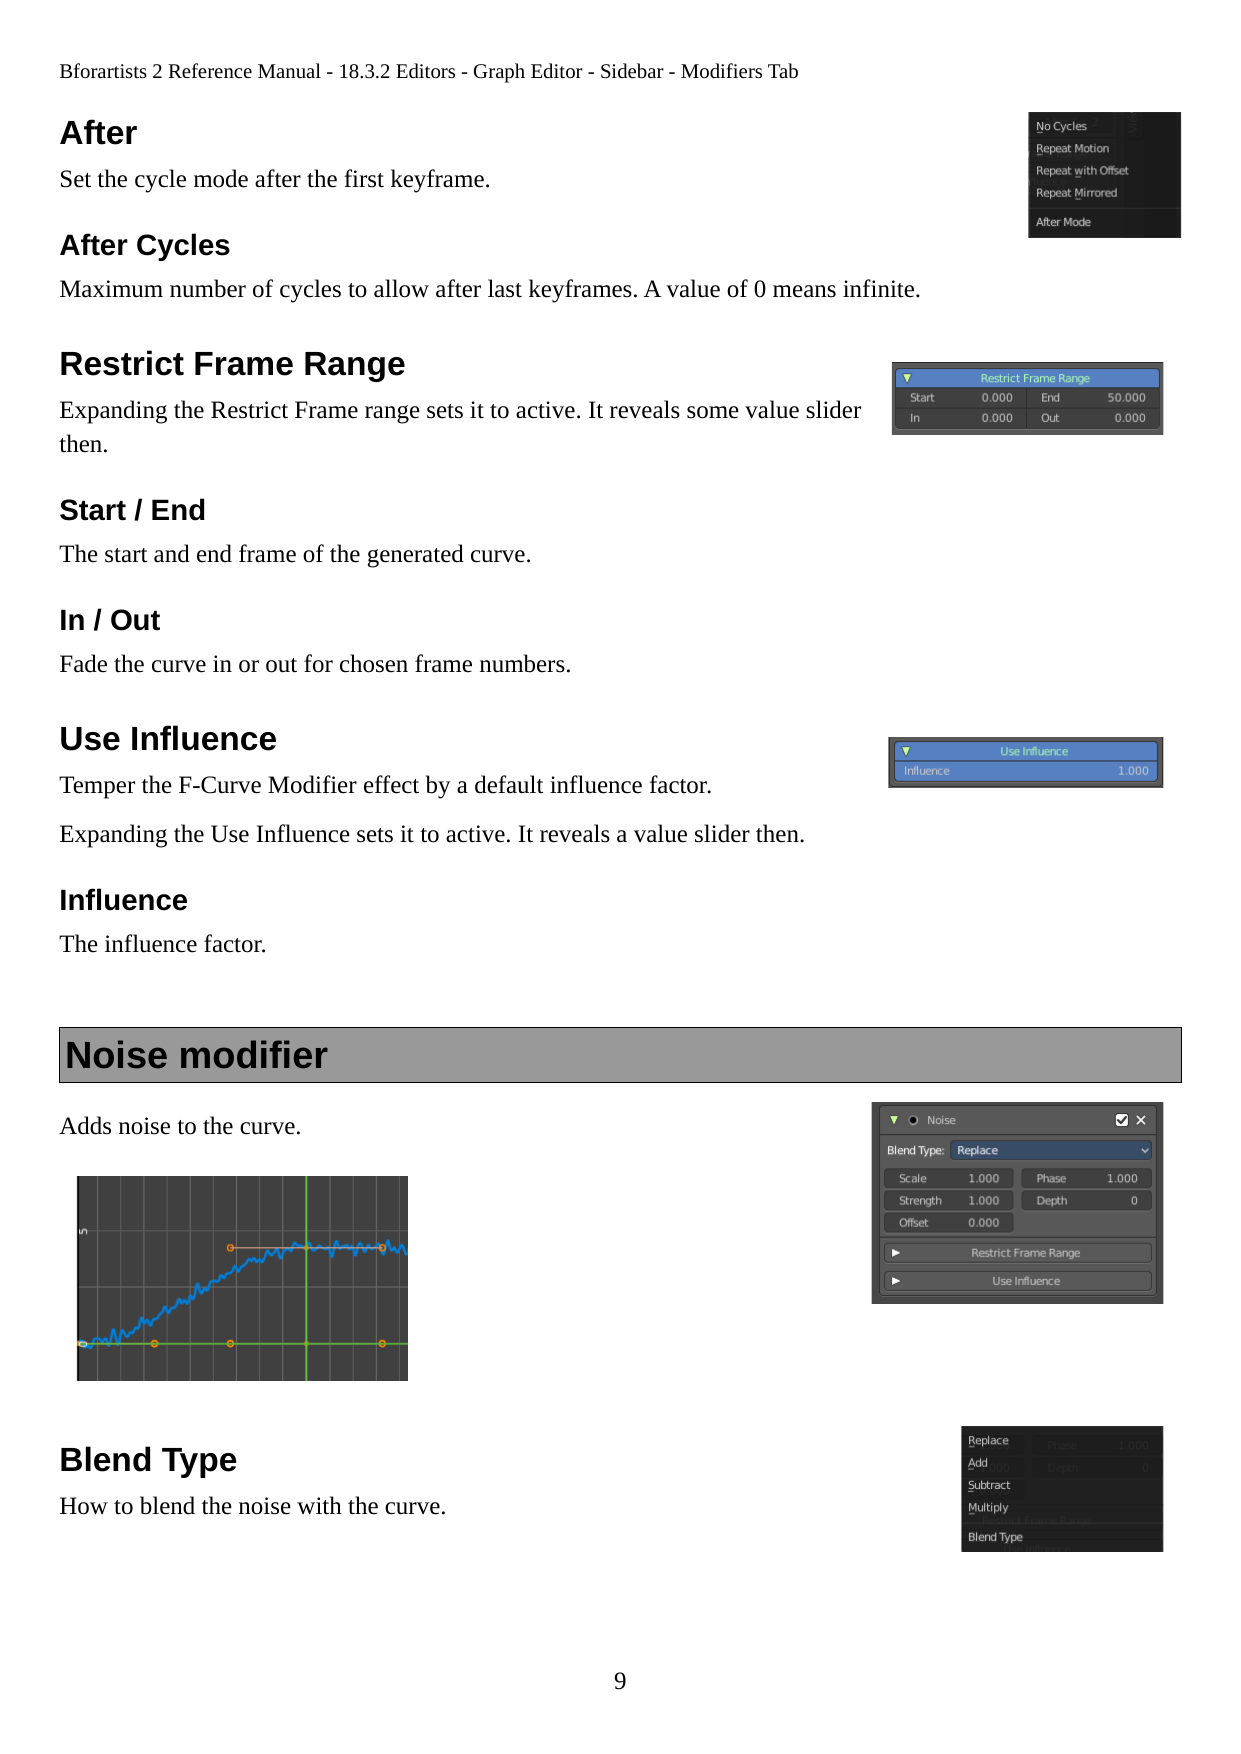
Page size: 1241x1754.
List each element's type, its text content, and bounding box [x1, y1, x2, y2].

picture [1028, 112, 1182, 238]
table_header Noise modifier [60, 1028, 1181, 1082]
text Expanding the Use Influence sets it to active. It reveals a value slider then. [59, 819, 1181, 848]
text Adds noise to the curve. [59, 1111, 871, 1140]
text Maximum number of cycles to allow after last keyframes. A value of 0 means infinite. [59, 274, 1181, 302]
subtitle Blend Type [59, 1440, 961, 1479]
text [1164, 1111, 1181, 1140]
text The start and end frame of the generated curve. [59, 539, 1181, 568]
picture [76, 1176, 408, 1381]
subtitle After Cycles [59, 227, 1181, 261]
subtitle In / Out [59, 603, 1181, 636]
subtitle [1164, 1440, 1181, 1479]
picture [871, 1102, 1164, 1304]
text How to blend the noise with the curve. [59, 1491, 961, 1520]
picture [891, 362, 1164, 435]
picture [888, 737, 1164, 788]
text Set the cycle mode after the first keyframe. [59, 164, 1028, 192]
subtitle Influence [59, 883, 1181, 916]
subtitle Restrict Frame Range [59, 343, 1181, 382]
text Fade the curve in or out for chosen frame numbers. [59, 649, 1181, 678]
subtitle Use Influence [59, 719, 1181, 757]
picture [961, 1426, 1164, 1552]
text The influence factor. [59, 929, 1181, 958]
text Temper the F-Curve Modifier effect by a default influence factor. [59, 770, 1181, 799]
subtitle Start / End [59, 493, 1181, 527]
subtitle After [59, 113, 1028, 151]
text Expanding the Restrict Frame range sets it to active. It reveals some value slider then. [59, 395, 1181, 458]
